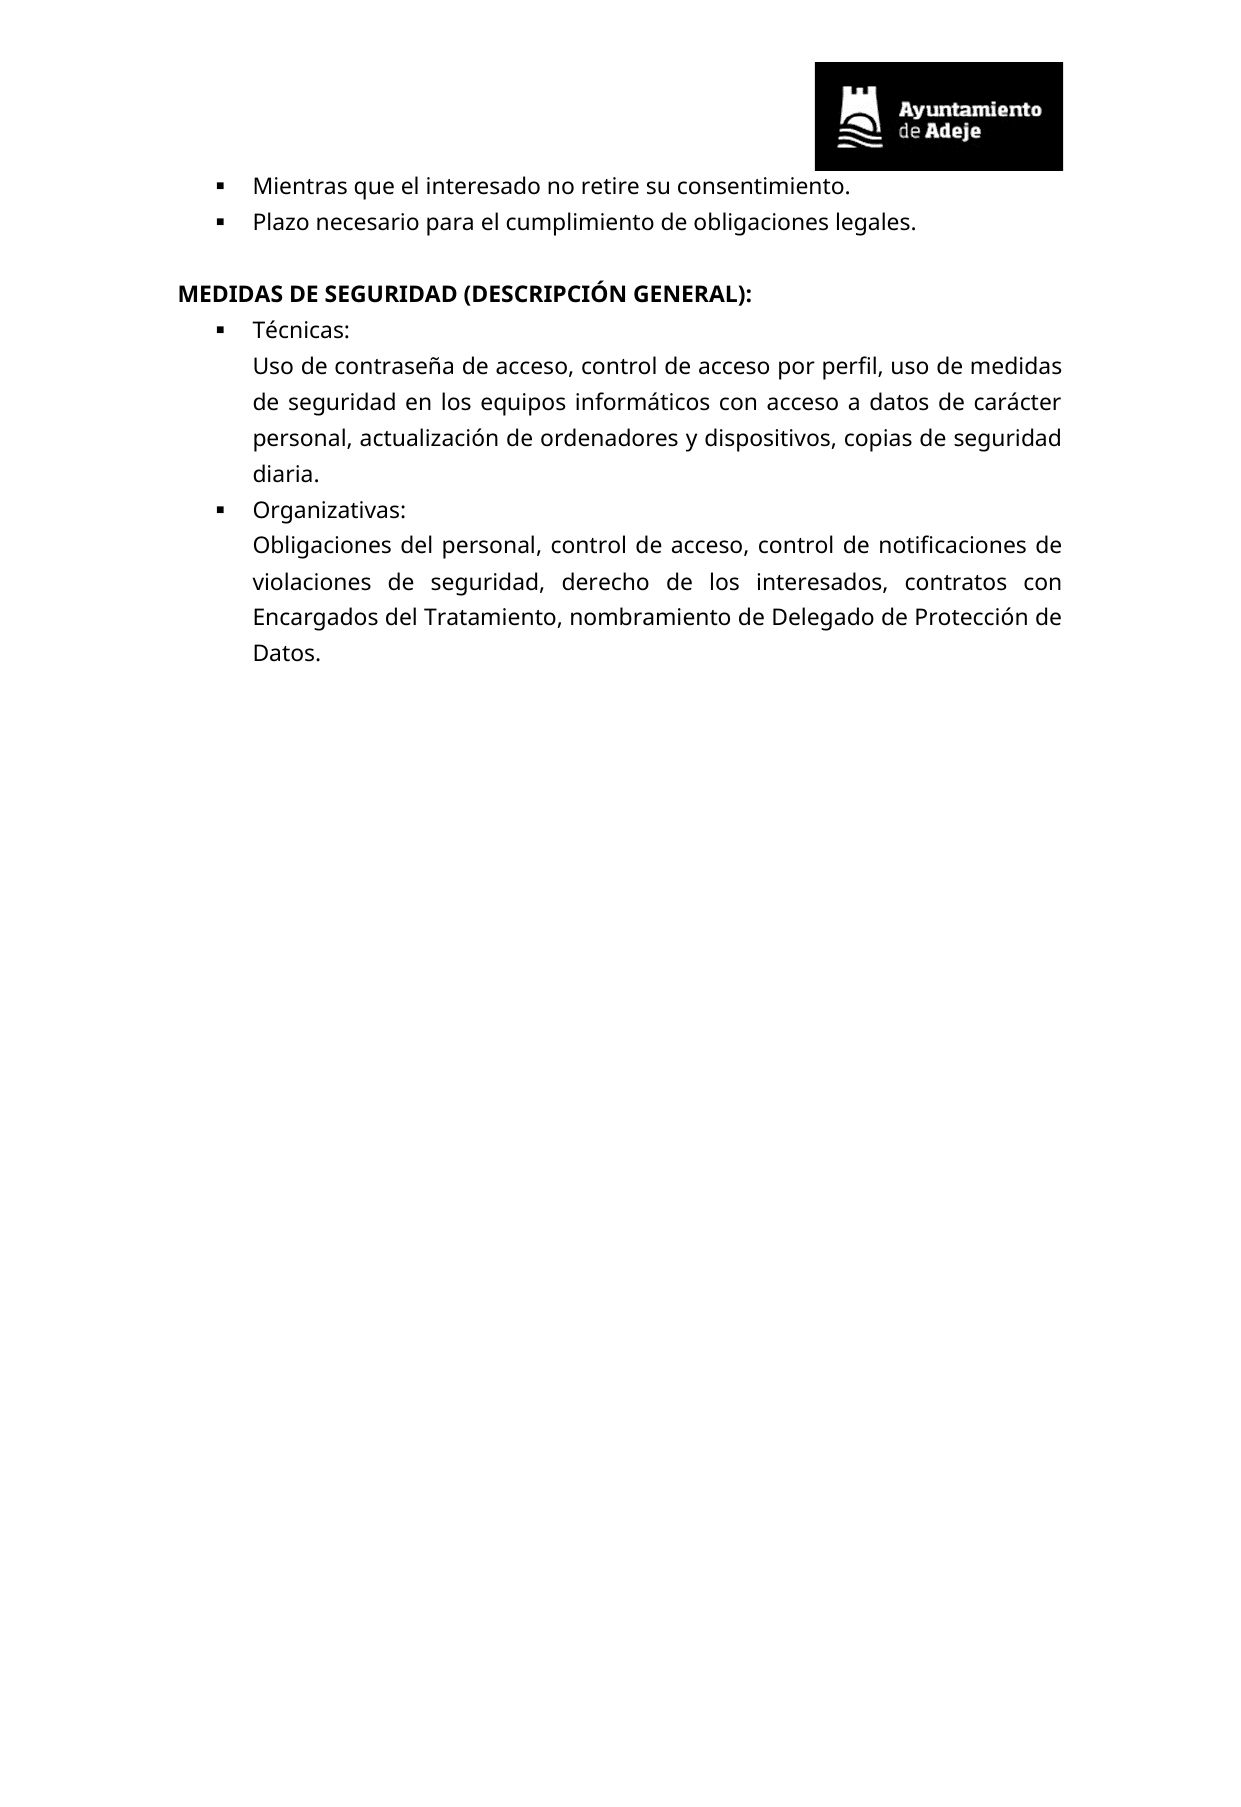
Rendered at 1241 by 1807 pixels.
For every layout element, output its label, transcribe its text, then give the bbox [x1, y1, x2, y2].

list Organizativas: [215, 493, 1063, 525]
list Técnicas: [215, 314, 1063, 345]
text MEDIDAS DE SEGURIDAD (DESCRIPCIÓN GENERAL): [177, 278, 1063, 309]
list Obligaciones del personal, control de acceso, control de notificaciones de violaciones de seguridad, derecho de los interesados, contratos con Encargados del Tratamiento, nombramiento de Delegado de Protección de Datos. [252, 529, 1063, 668]
list Uso de contraseña de acceso, control de acceso por perfil, uso de medidas de seguridad en los equipos informáticos con acceso a datos de carácter personal, actualización de ordenadores y dispositivos, copias de seguridad diaria. [252, 350, 1063, 489]
list Plazo necesario para el cumplimiento de obligaciones legales. [215, 206, 1063, 237]
list Mientras que el interesado no retire su consentimiento. [215, 170, 1063, 201]
